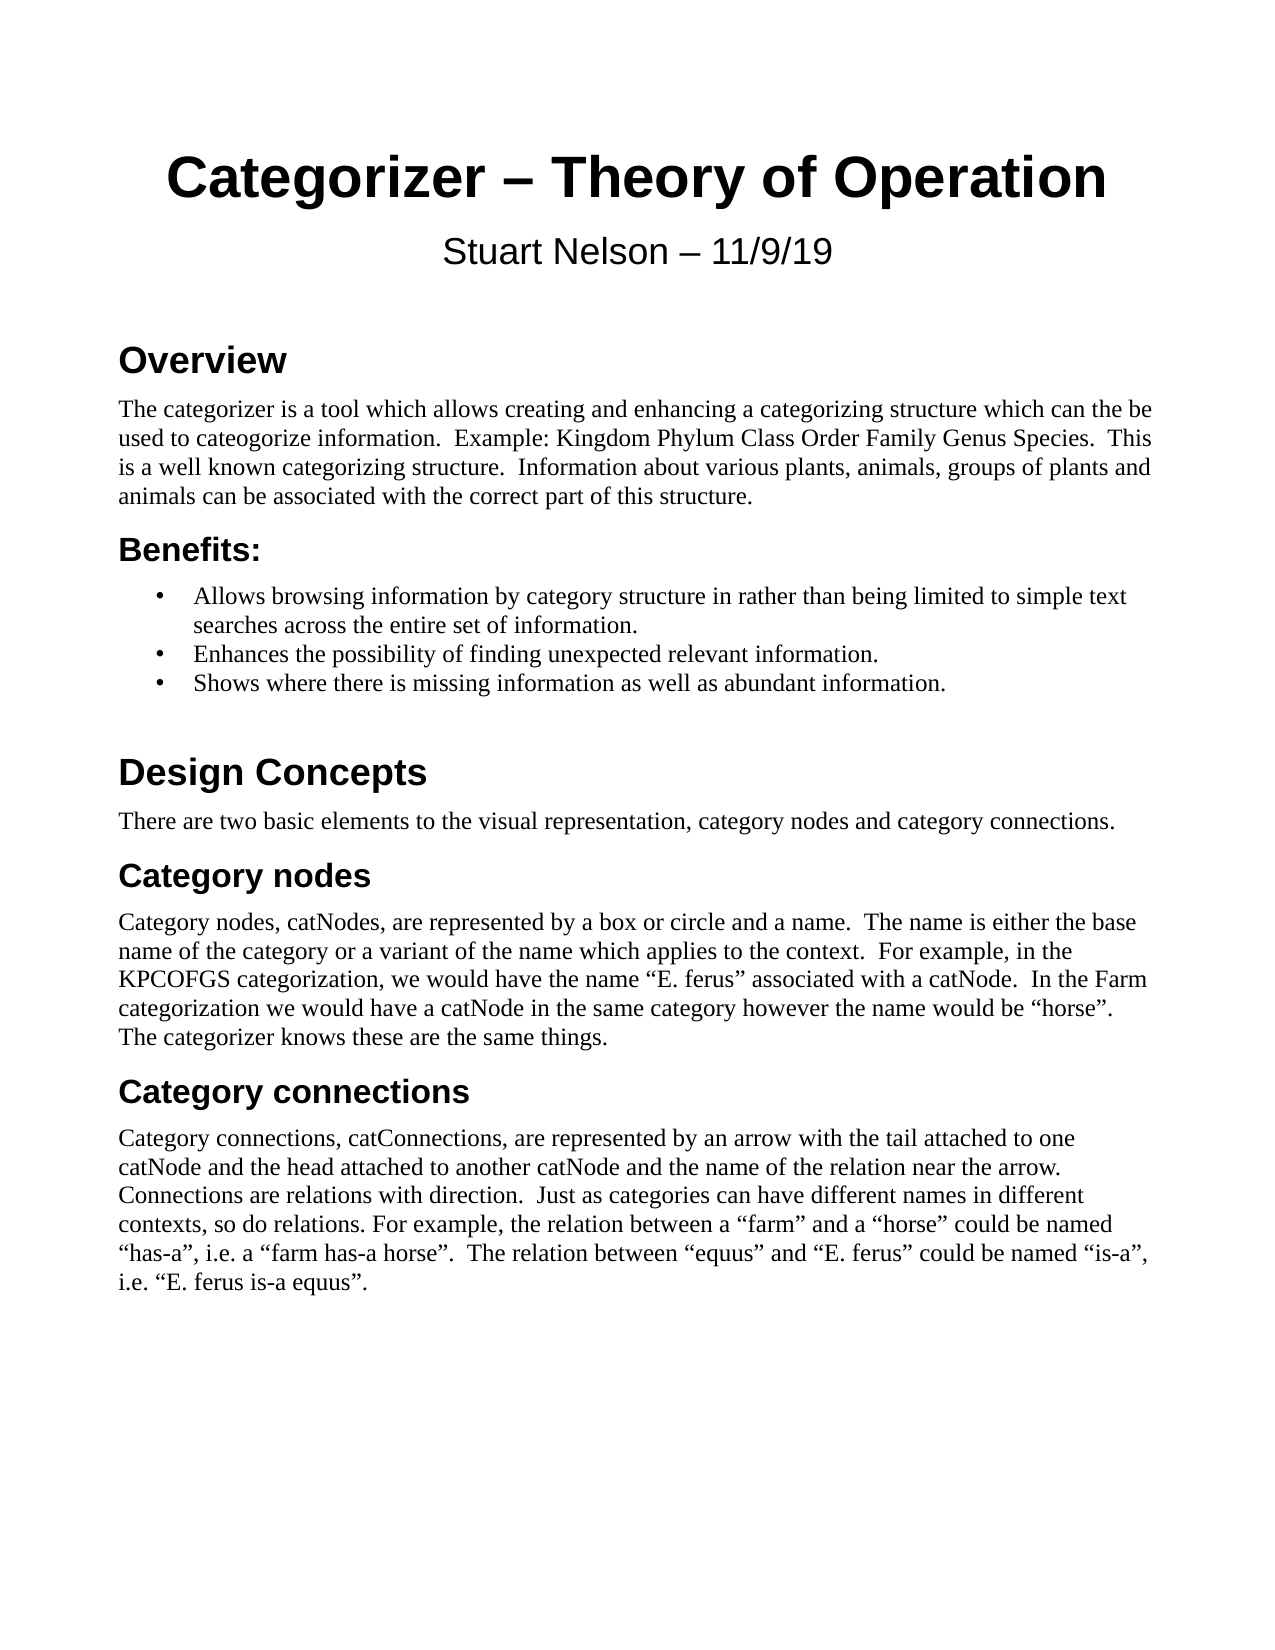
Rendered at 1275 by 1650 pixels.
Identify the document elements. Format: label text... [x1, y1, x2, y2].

text The categorizer is a tool which allows creating and enhancing a categorizing structure which can the be used to cateogorize information. Example: Kingdom Phylum Class Order Family Genus Species. This is a well known categorizing structure. Information about various plants, animals, groups of plants and animals can be associated with the correct part of this structure. [118, 394, 1157, 509]
text Category nodes, catNodes, are represented by a box or circle and a name. The name is either the base name of the category or a variant of the name which applies to the context. For example, in the KPCOFGS categorization, we would have the name “E. ferus” associated with a catNode. In the Farm categorization we would have a catNode in the same category however the name would be “horse”. The categorizer knows these are the same things. [118, 907, 1157, 1051]
text Category connections, catConnections, are represented by an arrow with the tail attached to one catNode and the head attached to another catNode and the name of the relation near the arrow. Connections are relations with direction. Just as categories can have different names in different contexts, so do relations. For example, the relation between a “farm” and a “horse” could be named “has-a”, i.e. a “farm has-a horse”. The relation between “equus” and “E. ferus” could be named “is-a”, i.e. “E. ferus is-a equus”. [118, 1123, 1157, 1295]
list Allows browsing information by category structure in rather than being limited to simple text searches across the entire set of information. [156, 581, 1157, 639]
subtitle Stuart Nelson – 11/9/19 [118, 229, 1157, 272]
list Enhances the possibility of finding unexpected relevant information. [156, 639, 1157, 668]
text There are two basic elements to the visual representation, category nodes and category connections. [118, 806, 1157, 835]
title Categorizer – Theory of Operation [118, 143, 1157, 210]
subtitle Overview [118, 338, 1157, 382]
subtitle Category nodes [118, 856, 1157, 894]
list Shows where there is missing information as well as abundant information. [156, 668, 1157, 696]
subtitle Design Concepts [118, 750, 1157, 794]
subtitle Benefits: [118, 530, 1157, 569]
subtitle Category connections [118, 1072, 1157, 1110]
